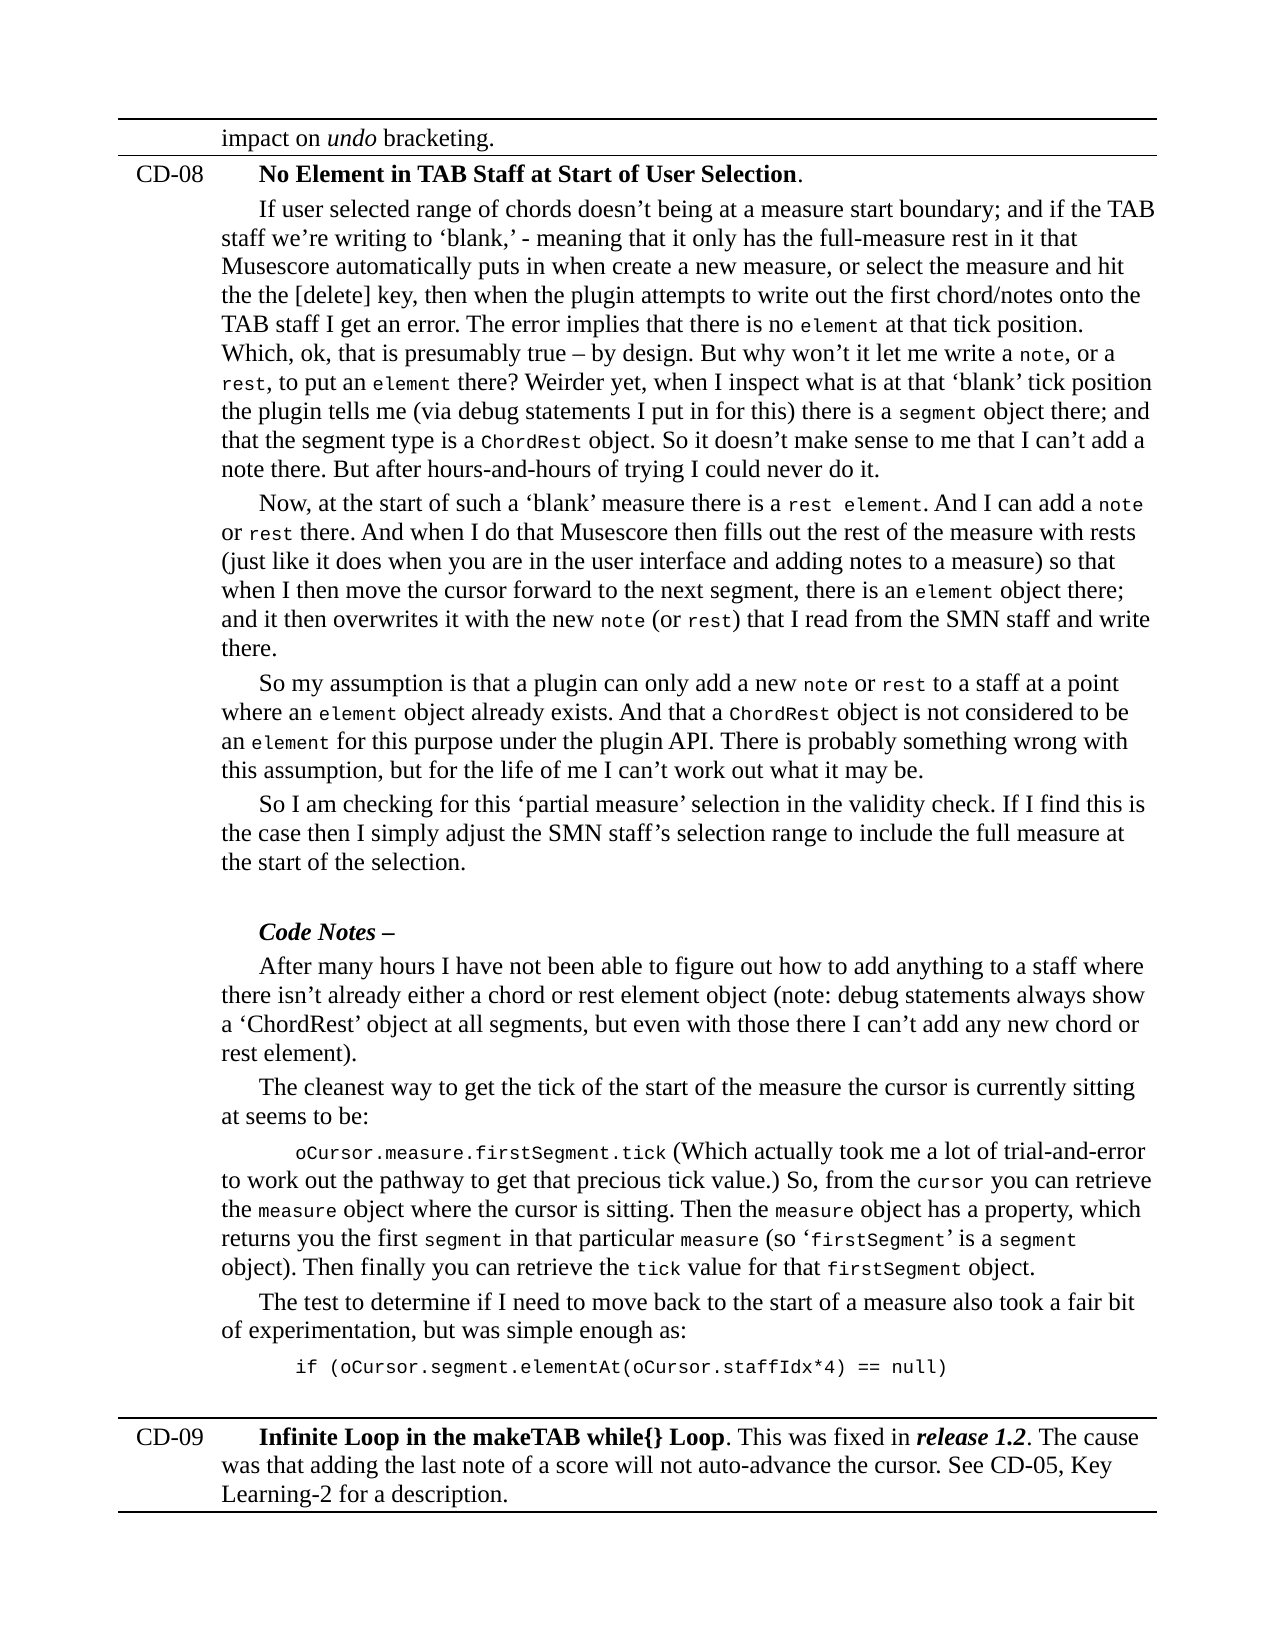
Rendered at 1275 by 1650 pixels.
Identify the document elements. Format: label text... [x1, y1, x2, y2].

table_cell Infinite Loop in the makeTAB while{} Loop. This was fixed in release 1.2. The cause was that adding the last note of a score will not auto-advance the cursor. See CD-05, Key Learning-2 for a description. [221, 1419, 1157, 1511]
table_cell CD-09 [118, 1419, 221, 1511]
table_cell [118, 120, 221, 154]
table_cell CD-08 [118, 156, 221, 1417]
table_cell impact on undo bracketing. [221, 120, 1157, 154]
table_cell No Element in TAB Staff at Start of User Selection. If user selected range of chords doesn’t being at a measure start boundary; and if the TAB staff we’re writing to ‘blank,’ - meaning that it only has the full-measure rest in it that Musescore automatically puts in when create a new measure, or select the measure and hit the the [delete] key, then when the plugin attempts to write out the first chord/notes onto the TAB staff I get an error. The error implies that there is no element at that tick position. Which, ok, that is presumably true – by design. But why won’t it let me write a note, or a rest, to put an element there? Weirder yet, when I inspect what is at that ‘blank’ tick position the plugin tells me (via debug statements I put in for this) there is a segment object there; and that the segment type is a ChordRest object. So it doesn’t make sense to me that I can’t add a note there. But after hours-and-hours of trying I could never do it. Now, at the start of such a ‘blank’ measure there is a rest element. And I can add a note or rest there. And when I do that Musescore then fills out the rest of the measure with rests (just like it does when you are in the user interface and adding notes to a measure) so that when I then move the cursor forward to the next segment, there is an element object there; and it then overwrites it with the new note (or rest) that I read from the SMN staff and write there. So my assumption is that a plugin can only add a new note or rest to a staff at a point where an element object already exists. And that a ChordRest object is not considered to be an element for this purpose under the plugin API. There is probably something wrong with this assumption, but for the life of me I can’t work out what it may be. So I am checking for this ‘partial measure’ selection in the validity check. If I find this is the case then I simply adjust the SMN staff’s selection range to include the full measure at the start of the selection. Code Notes – After many hours I have not been able to figure out how to add anything to a staff where there isn’t already either a chord or rest element object (note: debug statements always show a ‘ChordRest’ object at all segments, but even with those there I can’t add any new chord or rest element). The cleanest way to get the tick of the start of the measure the cursor is currently sitting at seems to be: oCursor.measure.firstSegment.tick (Which actually took me a lot of trial-and-error to work out the pathway to get that precious tick value.) So, from the cursor you can retrieve the measure object where the cursor is sitting. Then the measure object has a property, which returns you the first segment in that particular measure (so ‘firstSegment’ is a segment object). Then finally you can retrieve the tick value for that firstSegment object. The test to determine if I need to move back to the start of a measure also took a fair bit of experimentation, but was simple enough as: if (oCursor.segment.elementAt(oCursor.staffIdx*4) == null) [221, 156, 1157, 1417]
